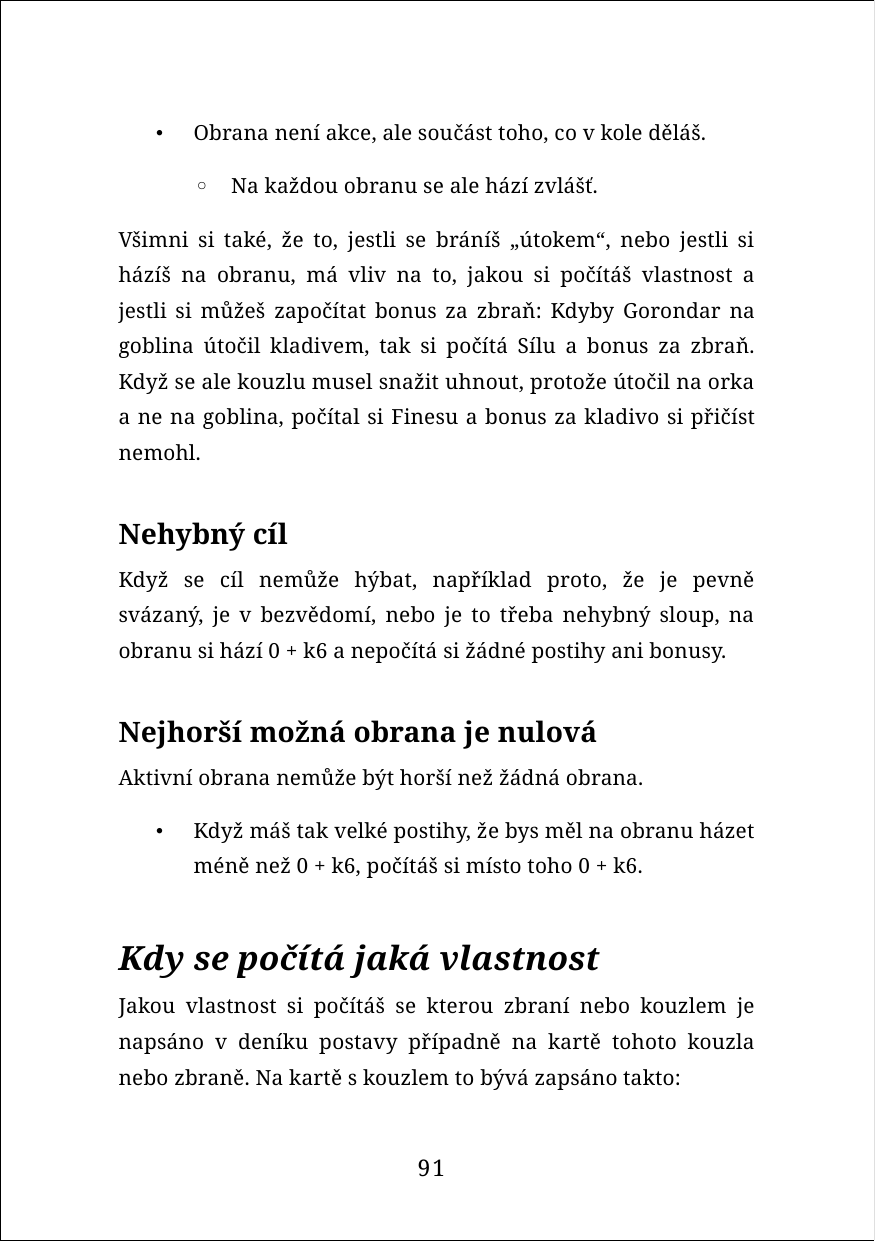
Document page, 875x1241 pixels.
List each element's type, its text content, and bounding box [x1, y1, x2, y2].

text Když se cíl nemůže hýbat, například proto, že je pevně svázaný, je v bezvědomí, nebo je to třeba nehybný sloup, na obranu si hází 0 + k6 a nepočítá si žádné postihy ani bonusy. [118, 565, 756, 664]
list Na každou obranu se ale hází zvlášť. [193, 171, 756, 200]
subtitle Nehybný cíl [118, 515, 756, 553]
subtitle Kdy se počítá jaká vlastnost [118, 934, 756, 980]
text Všimni si také, že to, jestli se bráníš „útokem“, nebo jestli si házíš na obranu, má vliv na to, jakou si počítáš vlastnost a jestli si můžeš započítat bonus za zbraň: Kdyby Gorondar na goblina útočil kladivem, tak si počítá Sílu a bonus za zbraň. Když se ale kouzlu musel snažit uhnout, protože útočil na orka a ne na goblina, počítal si Finesu a bonus za kladivo si přičíst nemohl. [118, 225, 756, 466]
subtitle Nejhorší možná obrana je nulová [118, 713, 756, 751]
list Když máš tak velké postihy, že bys měl na obranu házet méně než 0 + k6, počítáš si místo toho 0 + k6. [156, 816, 756, 880]
text Jakou vlastnost si počítáš se kterou zbraní nebo kouzlem je napsáno v deníku postavy případně na kartě tohoto kouzla nebo zbraně. Na kartě s kouzlem to bývá zapsáno takto: [118, 992, 756, 1091]
list Obrana není akce, ale součást toho, co v kole děláš. [156, 118, 756, 147]
text Aktivní obrana nemůže být horší než žádná obrana. [118, 763, 756, 791]
